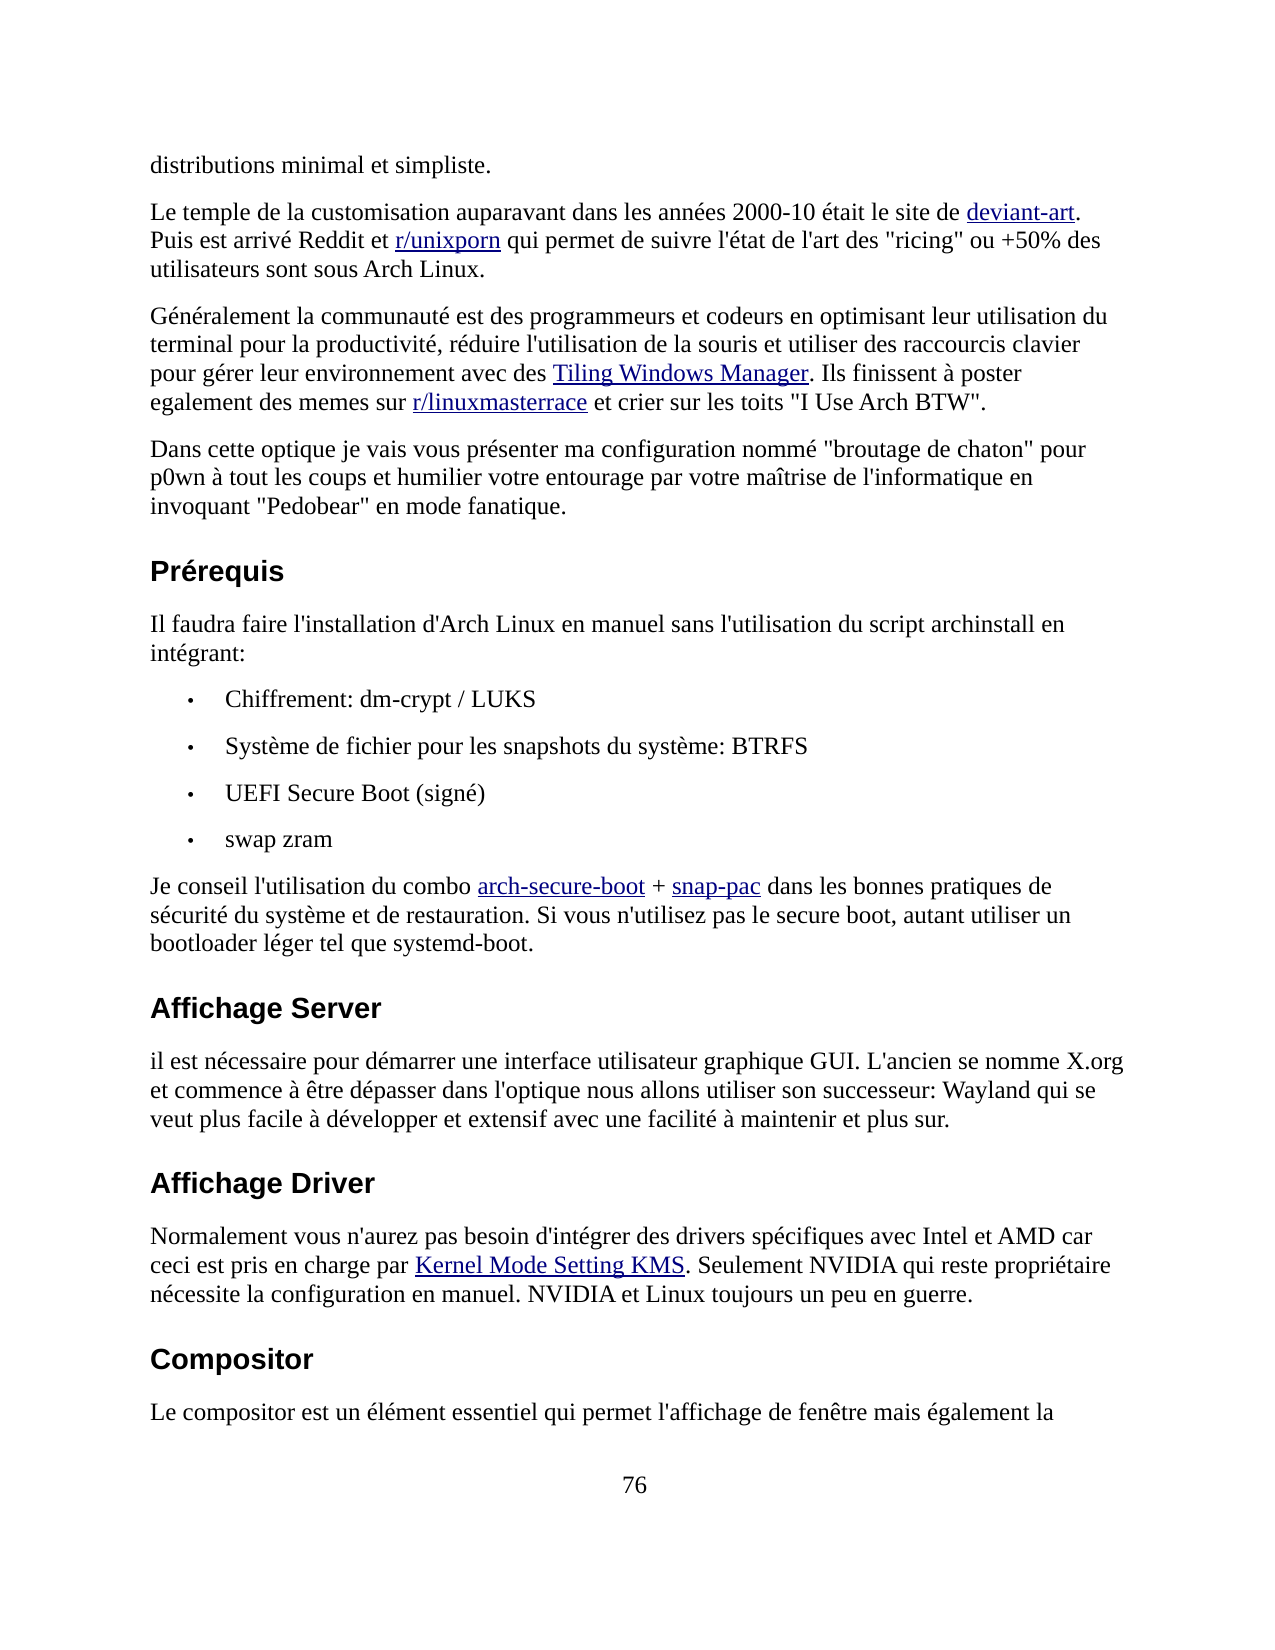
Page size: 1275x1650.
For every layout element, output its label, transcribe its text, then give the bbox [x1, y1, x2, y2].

subtitle Compositor [150, 1342, 1125, 1375]
subtitle Prérequis [150, 554, 1125, 587]
list Chiffrement: dm-crypt / LUKS [187, 684, 1125, 713]
text Dans cette optique je vais vous présenter ma configuration nommé "broutage de chaton" pour p0wn à tout les coups et humilier votre entourage par votre maîtrise de l'informatique en invoquant "Pedobear" en mode fanatique. [150, 434, 1125, 520]
list swap zram [187, 824, 1125, 853]
subtitle Affichage Driver [150, 1166, 1125, 1200]
subtitle Affichage Server [150, 991, 1125, 1025]
text Je conseil l'utilisation du combo arch-secure-boot + snap-pac dans les bonnes pratiques de sécurité du système et de restauration. Si vous n'utilisez pas le secure boot, autant utiliser un bootloader léger tel que systemd-boot. [150, 871, 1125, 957]
text distributions minimal et simpliste. [150, 150, 1125, 179]
text Il faudra faire l'installation d'Arch Linux en manuel sans l'utilisation du script archinstall en intégrant: [150, 609, 1125, 666]
list Système de fichier pour les snapshots du système: BTRFS [187, 731, 1125, 760]
list UEFI Secure Boot (signé) [187, 778, 1125, 806]
text Généralement la communauté est des programmeurs et codeurs en optimisant leur utilisation du terminal pour la productivité, réduire l'utilisation de la souris et utiliser des raccourcis clavier pour gérer leur environnement avec des Tiling Windows Manager. Ils finissent à poster egalement des memes sur r/linuxmasterrace et crier sur les toits "I Use Arch BTW". [150, 301, 1125, 416]
text Le compositor est un élément essentiel qui permet l'affichage de fenêtre mais également la [150, 1397, 1125, 1425]
text Le temple de la customisation auparavant dans les années 2000-10 était le site de deviant-art. Puis est arrivé Reddit et r/unixporn qui permet de suivre l'état de l'art des "ricing" ou +50% des utilisateurs sont sous Arch Linux. [150, 197, 1125, 283]
text il est nécessaire pour démarrer une interface utilisateur graphique GUI. L'ancien se nomme X.org et commence à être dépasser dans l'optique nous allons utiliser son successeur: Wayland qui se veut plus facile à développer et extensif avec une facilité à maintenir et plus sur. [150, 1046, 1125, 1132]
text Normalement vous n'aurez pas besoin d'intégrer des drivers spécifiques avec Intel et AMD car ceci est pris en charge par Kernel Mode Setting KMS. Seulement NVIDIA qui reste propriétaire nécessite la configuration en manuel. NVIDIA et Linux toujours un peu en guerre. [150, 1221, 1125, 1308]
